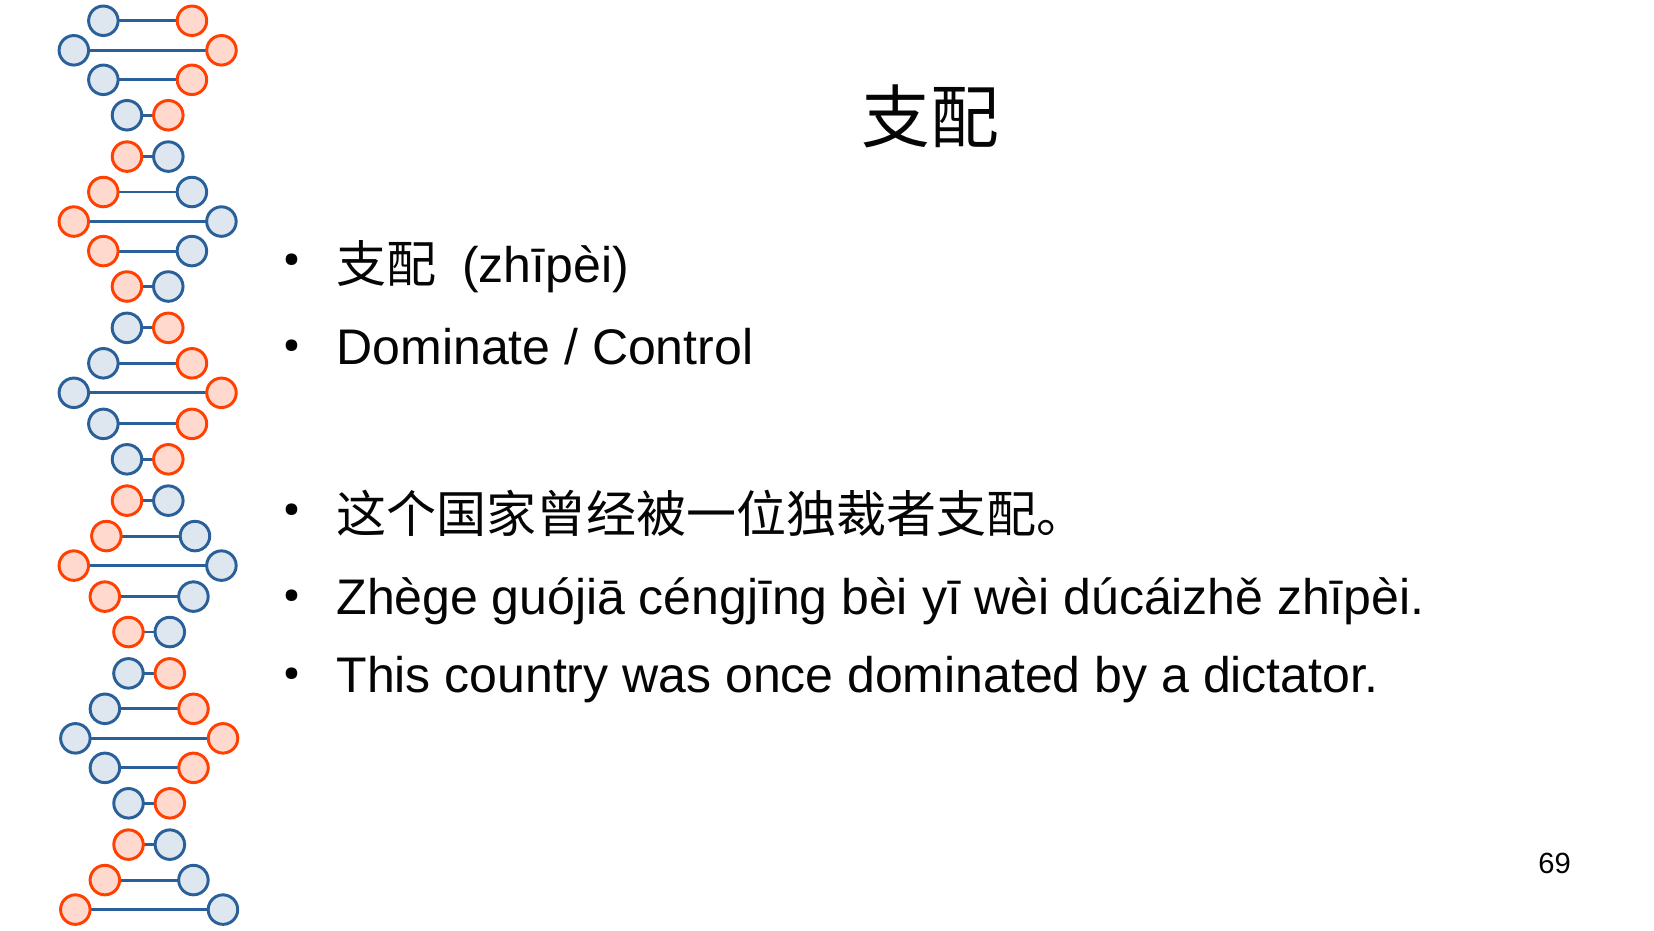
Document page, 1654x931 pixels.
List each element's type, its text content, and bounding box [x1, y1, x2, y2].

list 支配 (zhīpèi) Dominate / Control 这个国家曾经被一位独裁者支配。 Zhège guójiā céngjīng bèi yī wèi dúcáizhě zhīpèi. This country was once dominated by a dictator. [265, 224, 1595, 764]
title 支配 [265, 35, 1595, 189]
